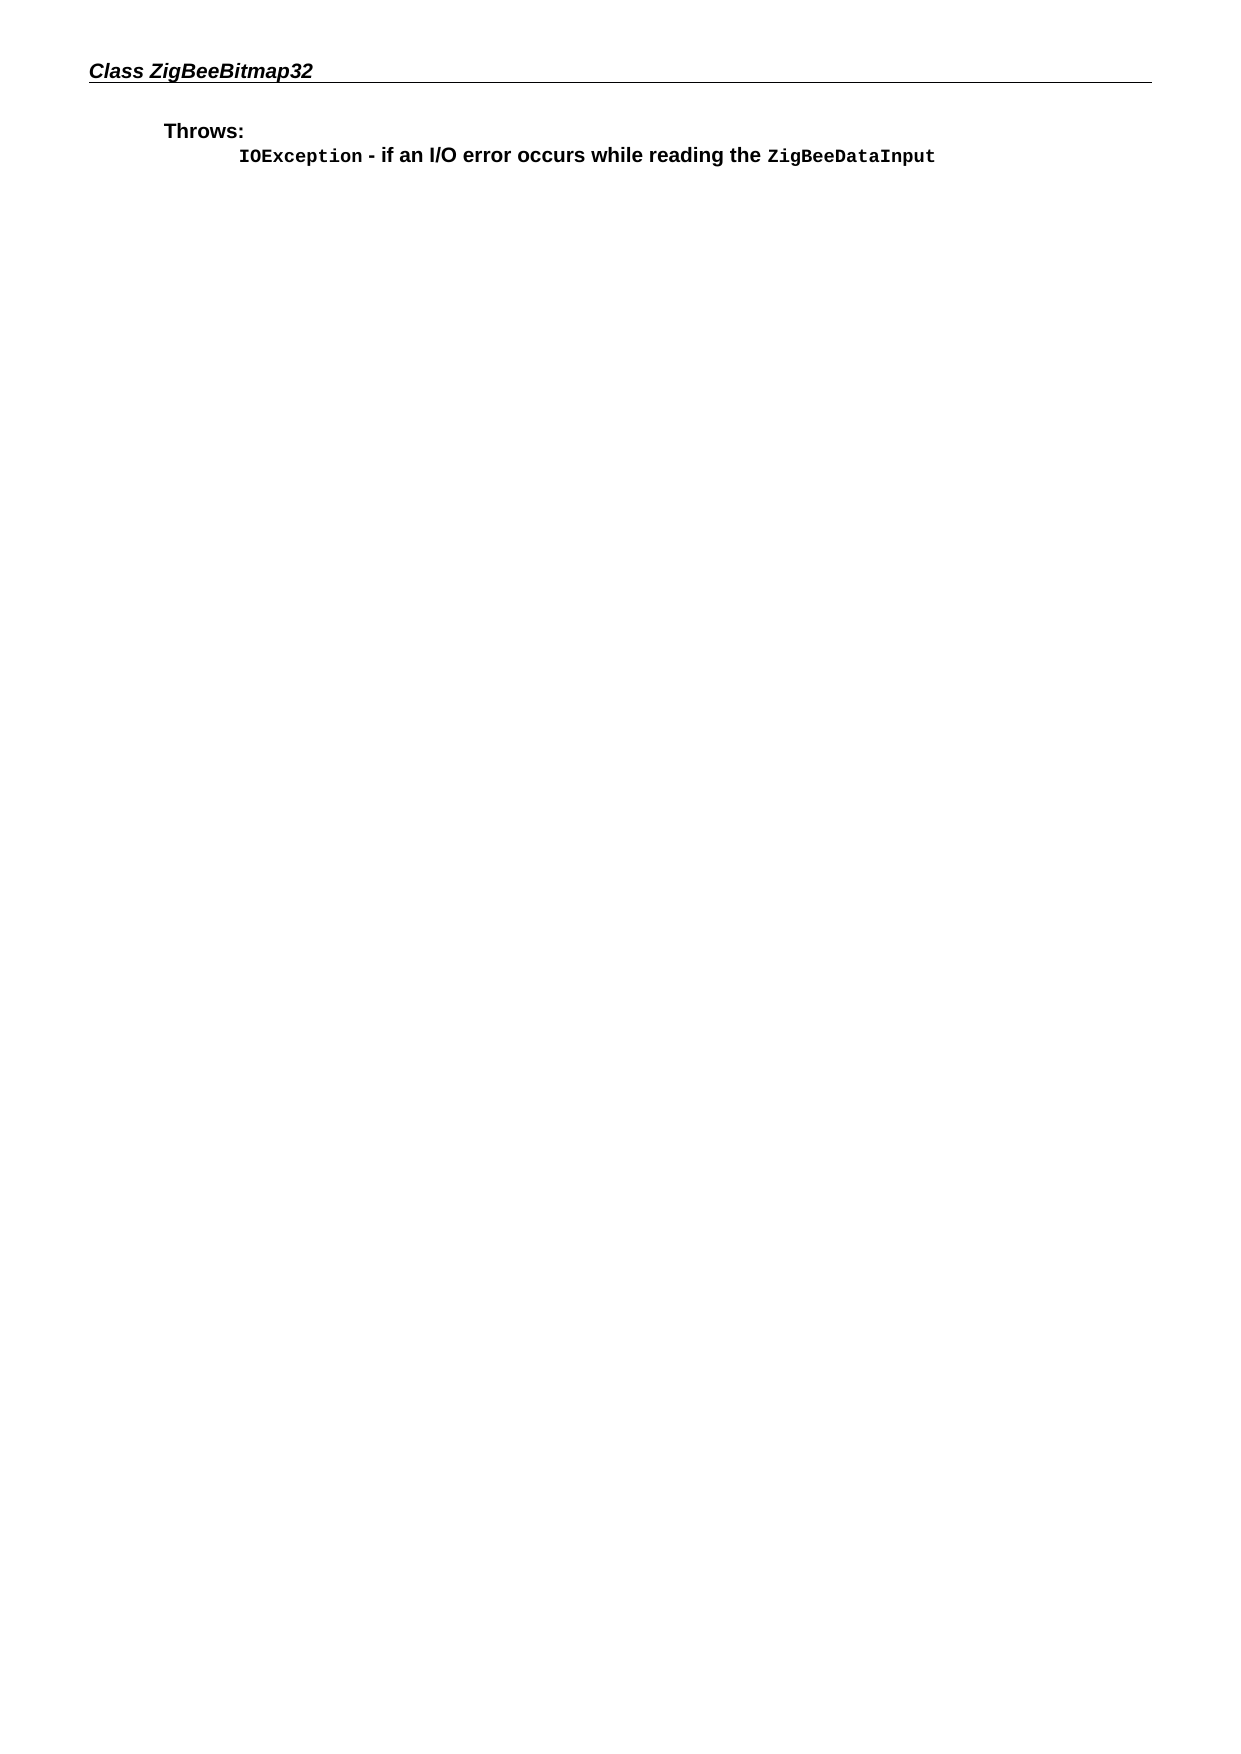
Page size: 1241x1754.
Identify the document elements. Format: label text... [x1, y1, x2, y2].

text IOException - if an I/O error occurs while reading the ZigBeeDataInput [238, 142, 1152, 168]
text Throws: [163, 118, 1152, 142]
